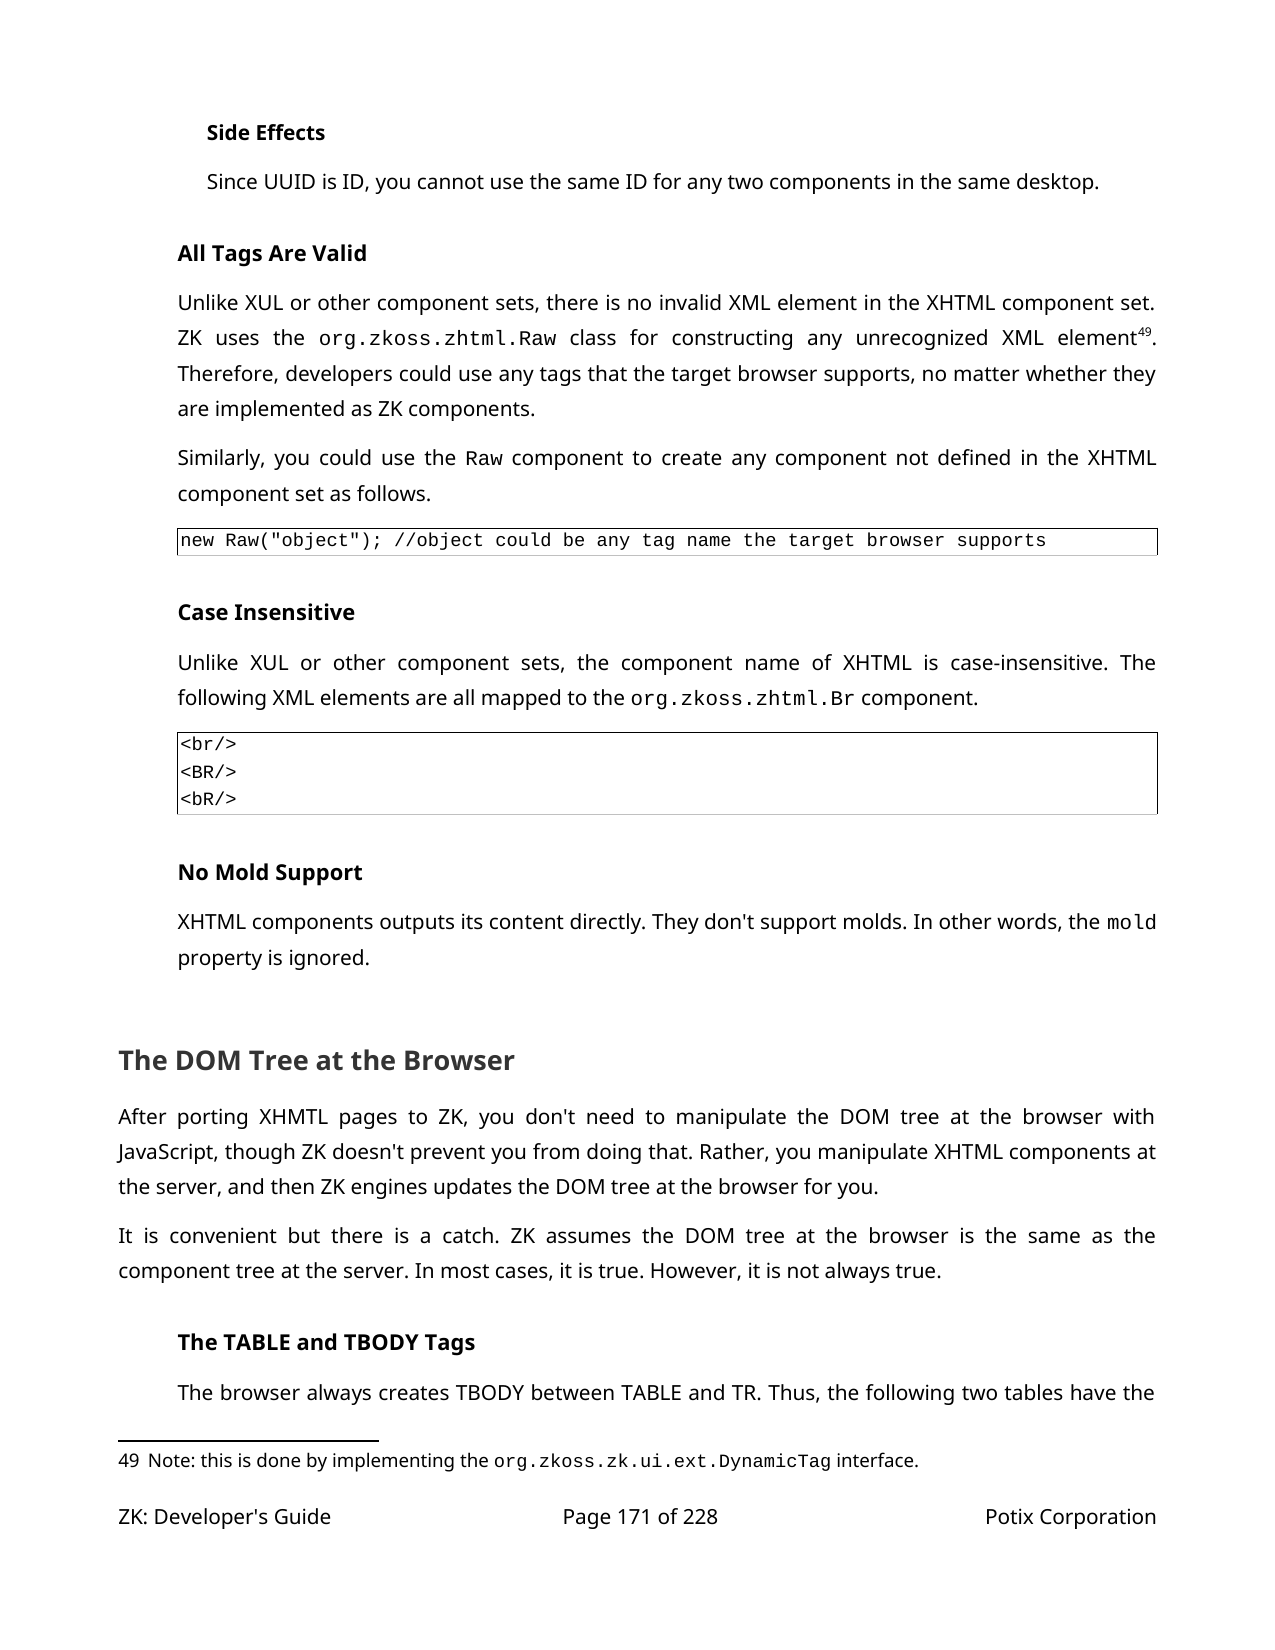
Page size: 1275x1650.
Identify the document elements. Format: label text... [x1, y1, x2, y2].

subtitle Case Insensitive [177, 597, 1157, 627]
subtitle The DOM Tree at the Browser [118, 1042, 1157, 1078]
text Unlike XUL or other component sets, there is no invalid XML element in the XHTML component set. ZK uses the org.zkoss.zhtml.Raw class for constructing any unrecognized XML element. Therefore, developers could use any tags that the target browser supports, no matter whether they are implemented as ZK components. [177, 288, 1157, 422]
subtitle All Tags Are Valid [177, 238, 1157, 268]
text It is convenient but there is a catch. ZK assumes the DOM tree at the browser is the same as the component tree at the server. In most cases, it is true. However, it is not always true. [118, 1221, 1157, 1285]
text After porting XHMTL pages to ZK, you don't need to manipulate the DOM tree at the browser with JavaScript, though ZK doesn't prevent you from doing that. Rather, you manipulate XHTML components at the server, and then ZK engines updates the DOM tree at the browser for you. [118, 1102, 1157, 1201]
text <BR/> [178, 759, 1157, 784]
text Note: this is done by implementing the org.zkoss.zk.ui.ext.DynamicTag interface. [118, 1447, 1157, 1473]
text Similarly, you could use the Raw component to create any component not defined in the XHTML component set as follows. [177, 443, 1157, 507]
text <br/> [178, 733, 1157, 757]
subtitle Side Effects [207, 118, 1157, 146]
subtitle The TABLE and TBODY Tags [177, 1327, 1157, 1357]
text new Raw("object"); //object could be any tag name the target browser supports [178, 529, 1157, 555]
text XHTML components outputs its content directly. They don't support molds. In other words, the mold property is ignored. [177, 907, 1157, 971]
subtitle No Mold Support [177, 856, 1157, 886]
text Since UUID is ID, you cannot use the same ID for any two components in the same desktop. [207, 167, 1157, 195]
text <bR/> [178, 787, 1157, 814]
text Unlike XUL or other component sets, the component name of XHTML is case-insensitive. The following XML elements are all mapped to the org.zkoss.zhtml.Br component. [177, 648, 1157, 712]
text The browser always creates TBODY between TABLE and TR. Thus, the following two tables have the [177, 1378, 1157, 1406]
